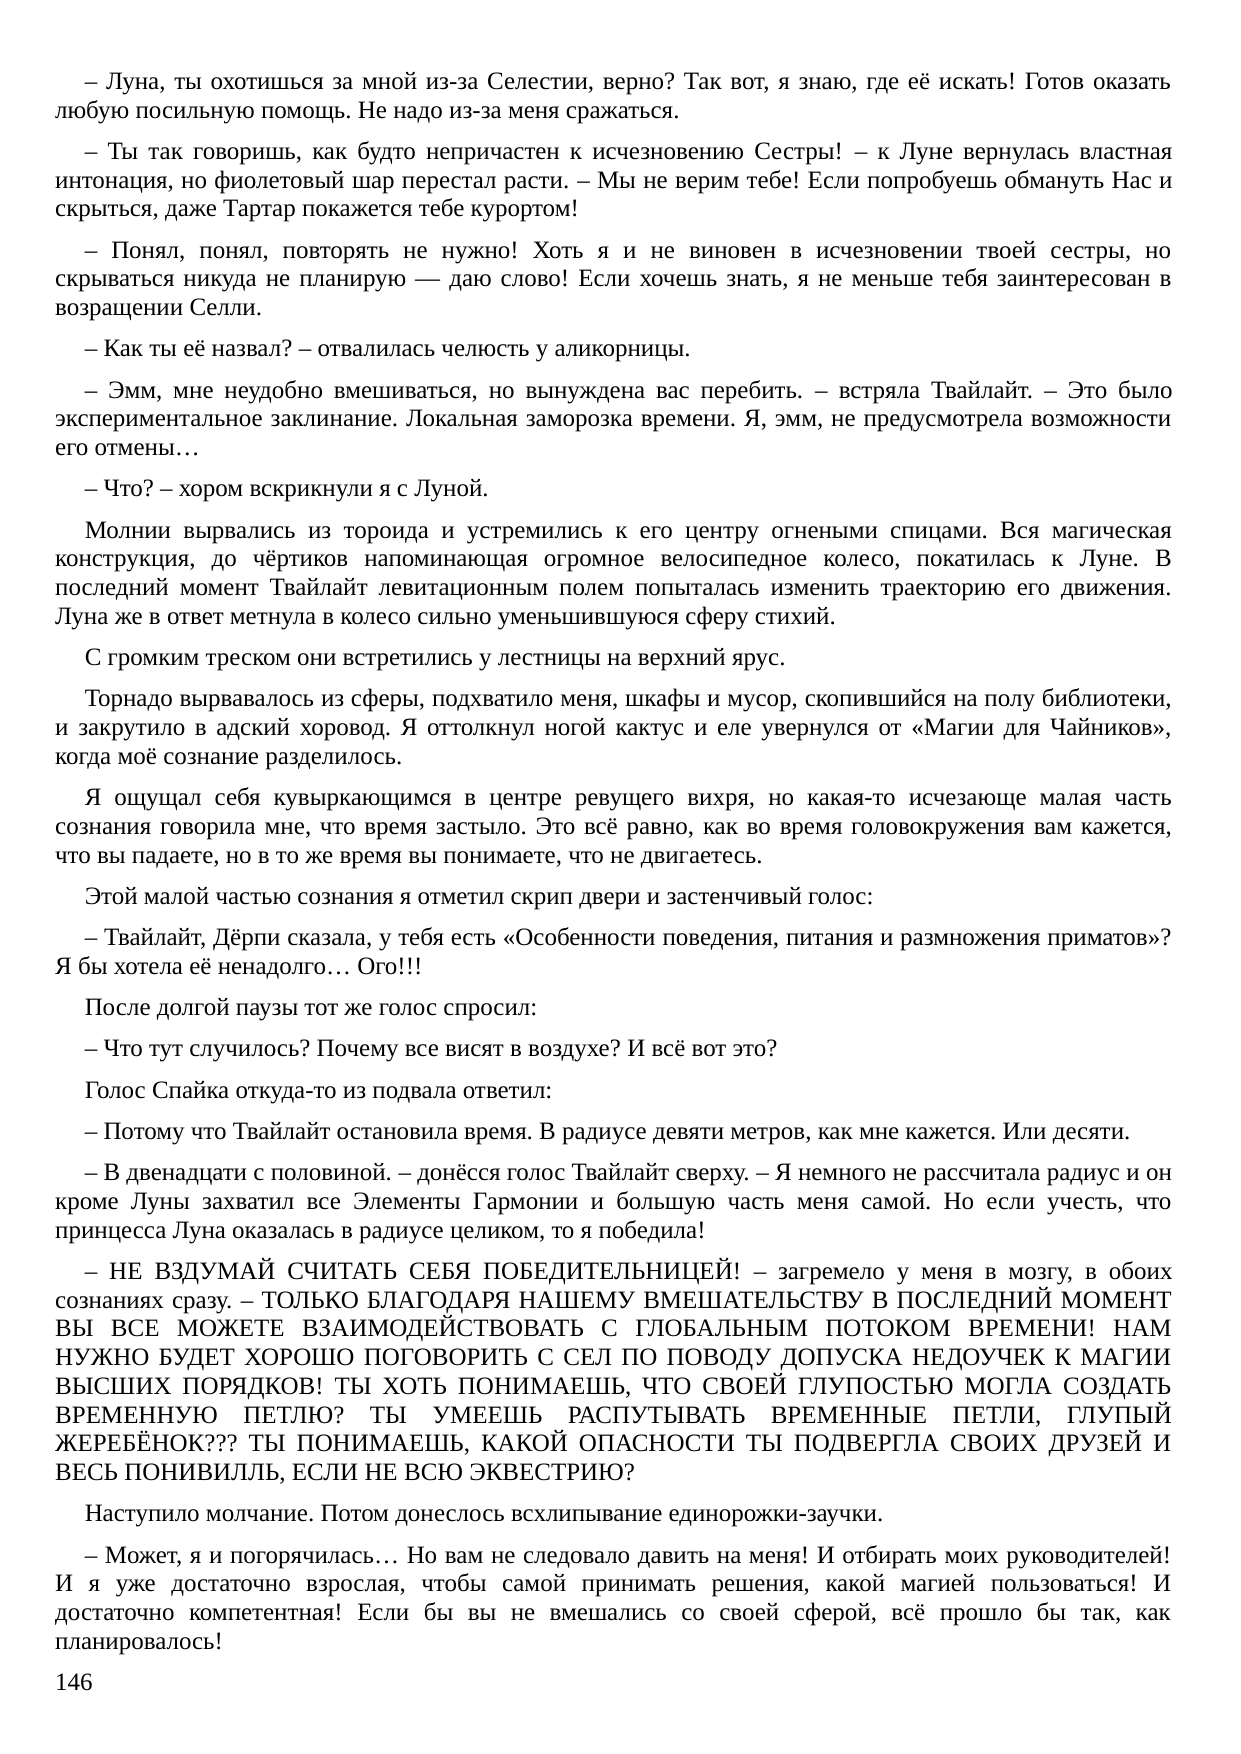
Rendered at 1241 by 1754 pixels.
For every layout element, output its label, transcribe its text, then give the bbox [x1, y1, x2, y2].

text – Ты так говоришь, как будто непричастен к исчезновению Сестры! – к Луне вернулась властная интонация, но фиолетовый шар перестал расти. – Мы не верим тебе! Если попробуешь обмануть Нас и скрыться, даже Тартар покажется тебе курортом! [55, 136, 1173, 222]
text Голос Спайка откуда-то из подвала ответил: [55, 1075, 1173, 1103]
text После долгой паузы тот же голос спросил: [55, 992, 1173, 1021]
text Наступило молчание. Потом донеслось всхлипывание единорожки-заучки. [55, 1498, 1173, 1527]
text – Что тут случилось? Почему все висят в воздухе? И всё вот это? [55, 1033, 1173, 1062]
text – Эмм, мне неудобно вмешиваться, но вынуждена вас перебить. – встряла Твайлайт. – Это было экспериментальное заклинание. Локальная заморозка времени. Я, эмм, не предусмотрела возможности его отмены… [55, 375, 1173, 461]
text Этой малой частью сознания я отметил скрип двери и застенчивый голос: [55, 881, 1173, 910]
text – Понял, понял, повторять не нужно! Хоть я и не виновен в исчезновении твоей сестры, но скрываться никуда не планирую — даю слово! Если хочешь знать, я не меньше тебя заинтересован в возращении Селли. [55, 235, 1173, 321]
text С громким треском они встретились у лестницы на верхний ярус. [55, 642, 1173, 671]
text – Как ты её назвал? – отвалилась челюсть у аликорницы. [55, 333, 1173, 362]
text Торнадо вырвавалось из сферы, подхватило меня, шкафы и мусор, скопившийся на полу библиотеки, и закрутило в адский хоровод. Я оттолкнул ногой кактус и еле увернулся от «Магии для Чайников», когда моё сознание разделилось. [55, 683, 1173, 770]
text Молнии вырвались из тороида и устремились к его центру огнеными спицами. Вся магическая конструкция, до чёртиков напоминающая огромное велосипедное колесо, покатилась к Луне. В последний момент Твайлайт левитационным полем попыталась изменить траекторию его движения. Луна же в ответ метнула в колесо сильно уменьшившуюся сферу стихий. [55, 515, 1173, 630]
text Я ощущал себя кувыркающимся в центре ревущего вихря, но какая-то исчезающе малая часть сознания говорила мне, что время застыло. Это всё равно, как во время головокружения вам кажется, что вы падаете, но в то же время вы понимаете, что не двигаетесь. [55, 782, 1173, 868]
text – Может, я и погорячилась… Но вам не следовало давить на меня! И отбирать моих руководителей! И я уже достаточно взрослая, чтобы самой принимать решения, какой магией пользоваться! И достаточно компетентная! Если бы вы не вмешались со своей сферой, всё прошло бы так, как планировалось! [55, 1540, 1173, 1655]
text – НЕ ВЗДУМАЙ СЧИТАТЬ СЕБЯ ПОБЕДИТЕЛЬНИЦЕЙ! – загремело у меня в мозгу, в обоих сознаниях сразу. – ТОЛЬКО БЛАГОДАРЯ НАШЕМУ ВМЕШАТЕЛЬСТВУ В ПОСЛЕДНИЙ МОМЕНТ ВЫ ВСЕ МОЖЕТЕ ВЗАИМОДЕЙСТВОВАТЬ С ГЛОБАЛЬНЫМ ПОТОКОМ ВРЕМЕНИ! НАМ НУЖНО БУДЕТ ХОРОШО ПОГОВОРИТЬ С СЕЛ ПО ПОВОДУ ДОПУСКА НЕДОУЧЕК К МАГИИ ВЫСШИХ ПОРЯДКОВ! ТЫ ХОТЬ ПОНИМАЕШЬ, ЧТО СВОЕЙ ГЛУПОСТЬЮ МОГЛА СОЗДАТЬ ВРЕМЕННУЮ ПЕТЛЮ? ТЫ УМЕЕШЬ РАСПУТЫВАТЬ ВРЕМЕННЫЕ ПЕТЛИ, ГЛУПЫЙ ЖЕРЕБЁНОК??? ТЫ ПОНИМАЕШЬ, КАКОЙ ОПАСНОСТИ ТЫ ПОДВЕРГЛА СВОИХ ДРУЗЕЙ И ВЕСЬ ПОНИВИЛЛЬ, ЕСЛИ НЕ ВСЮ ЭКВЕСТРИЮ? [55, 1256, 1173, 1486]
text – Что? – хором вскрикнули я с Луной. [55, 473, 1173, 502]
text – Потому что Твайлайт остановила время. В радиусе девяти метров, как мне кажется. Или десяти. [55, 1116, 1173, 1145]
text – Луна, ты охотишься за мной из-за Селестии, верно? Так вот, я знаю, где её искать! Готов оказать любую посильную помощь. Не надо из-за меня сражаться. [55, 66, 1173, 123]
text – В двенадцати с половиной. – донёсся голос Твайлайт сверху. – Я немного не рассчитала радиус и он кроме Луны захватил все Элементы Гармонии и большую часть меня самой. Но если учесть, что принцесса Луна оказалась в радиусе целиком, то я победила! [55, 1157, 1173, 1243]
text – Твайлайт, Дёрпи сказала, у тебя есть «Особенности поведения, питания и размножения приматов»? Я бы хотела её ненадолго… Ого!!! [55, 922, 1173, 980]
